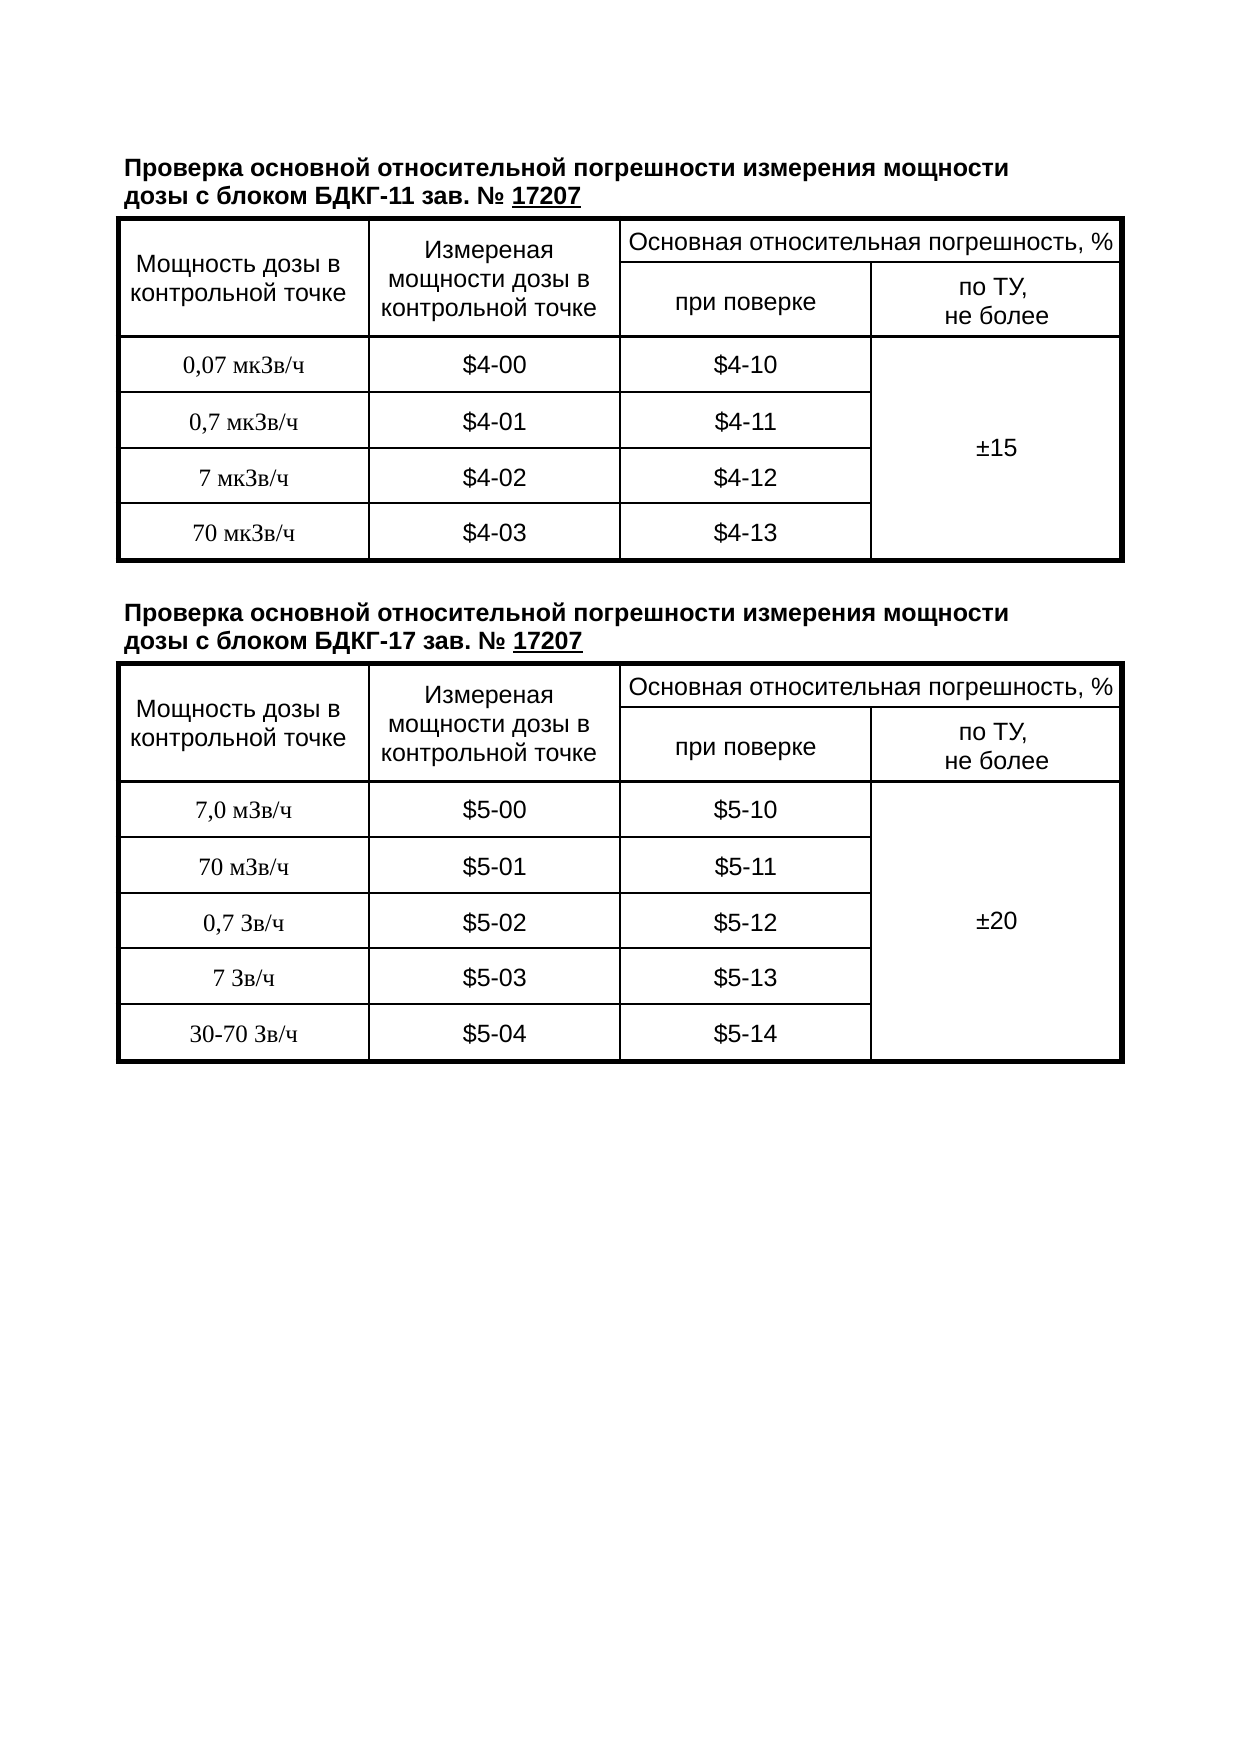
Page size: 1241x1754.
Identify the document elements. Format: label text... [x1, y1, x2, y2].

table_cell 0,7 мкЗв/ч [121, 393, 368, 447]
table_cell $5-10 [621, 783, 870, 836]
table_cell $4-12 [621, 449, 870, 502]
table_cell $4-11 [621, 393, 870, 447]
table_cell $4-10 [621, 338, 870, 391]
table_cell при поверке [621, 263, 870, 335]
table_cell Мощность дозы в контрольной точке [121, 666, 368, 780]
table_cell ±15 [872, 338, 1119, 558]
table_cell Мощность дозы в контрольной точке [121, 221, 368, 335]
table_cell 70 мЗв/ч [121, 838, 368, 892]
table_cell Измереная мощности дозы в контрольной точке [370, 221, 619, 335]
table_cell 70 мкЗв/ч [121, 504, 368, 558]
table_header Проверка основной относительной погрешности измерения мощности дозы с блоком БДКГ-17 зав. № 17207 [118, 563, 1122, 661]
table_cell 30-70 Зв/ч [121, 1005, 368, 1058]
table_cell $4-13 [621, 504, 870, 558]
table_cell $5-12 [621, 894, 870, 947]
table_cell $4-01 [370, 393, 619, 447]
table_cell Измереная мощности дозы в контрольной точке [370, 666, 619, 780]
table_cell $4-03 [370, 504, 619, 558]
table_cell $5-00 [370, 783, 619, 836]
table_cell $5-14 [621, 1005, 870, 1058]
table_cell $5-03 [370, 949, 619, 1003]
table_cell $5-02 [370, 894, 619, 947]
table_cell по ТУ, не более [872, 708, 1119, 780]
table_cell 0,7 Зв/ч [121, 894, 368, 947]
table_cell $5-13 [621, 949, 870, 1003]
table_cell $5-04 [370, 1005, 619, 1058]
table_cell 7 мкЗв/ч [121, 449, 368, 502]
table_cell $4-00 [370, 338, 619, 391]
table_cell 7,0 мЗв/ч [121, 783, 368, 836]
table_cell 7 Зв/ч [121, 949, 368, 1003]
table_cell Основная относительная погрешность, % [621, 221, 1119, 261]
table_header Проверка основной относительной погрешности измерения мощности дозы с блоком БДКГ-11 зав. № 17207 [118, 118, 1122, 216]
table_cell $4-02 [370, 449, 619, 502]
table_cell ±20 [872, 783, 1119, 1058]
table_cell при поверке [621, 708, 870, 780]
table_cell $5-01 [370, 838, 619, 892]
table_cell по ТУ, не более [872, 263, 1119, 335]
table_cell Основная относительная погрешность, % [621, 666, 1119, 706]
table_cell 0,07 мкЗв/ч [121, 338, 368, 391]
table_cell $5-11 [621, 838, 870, 892]
